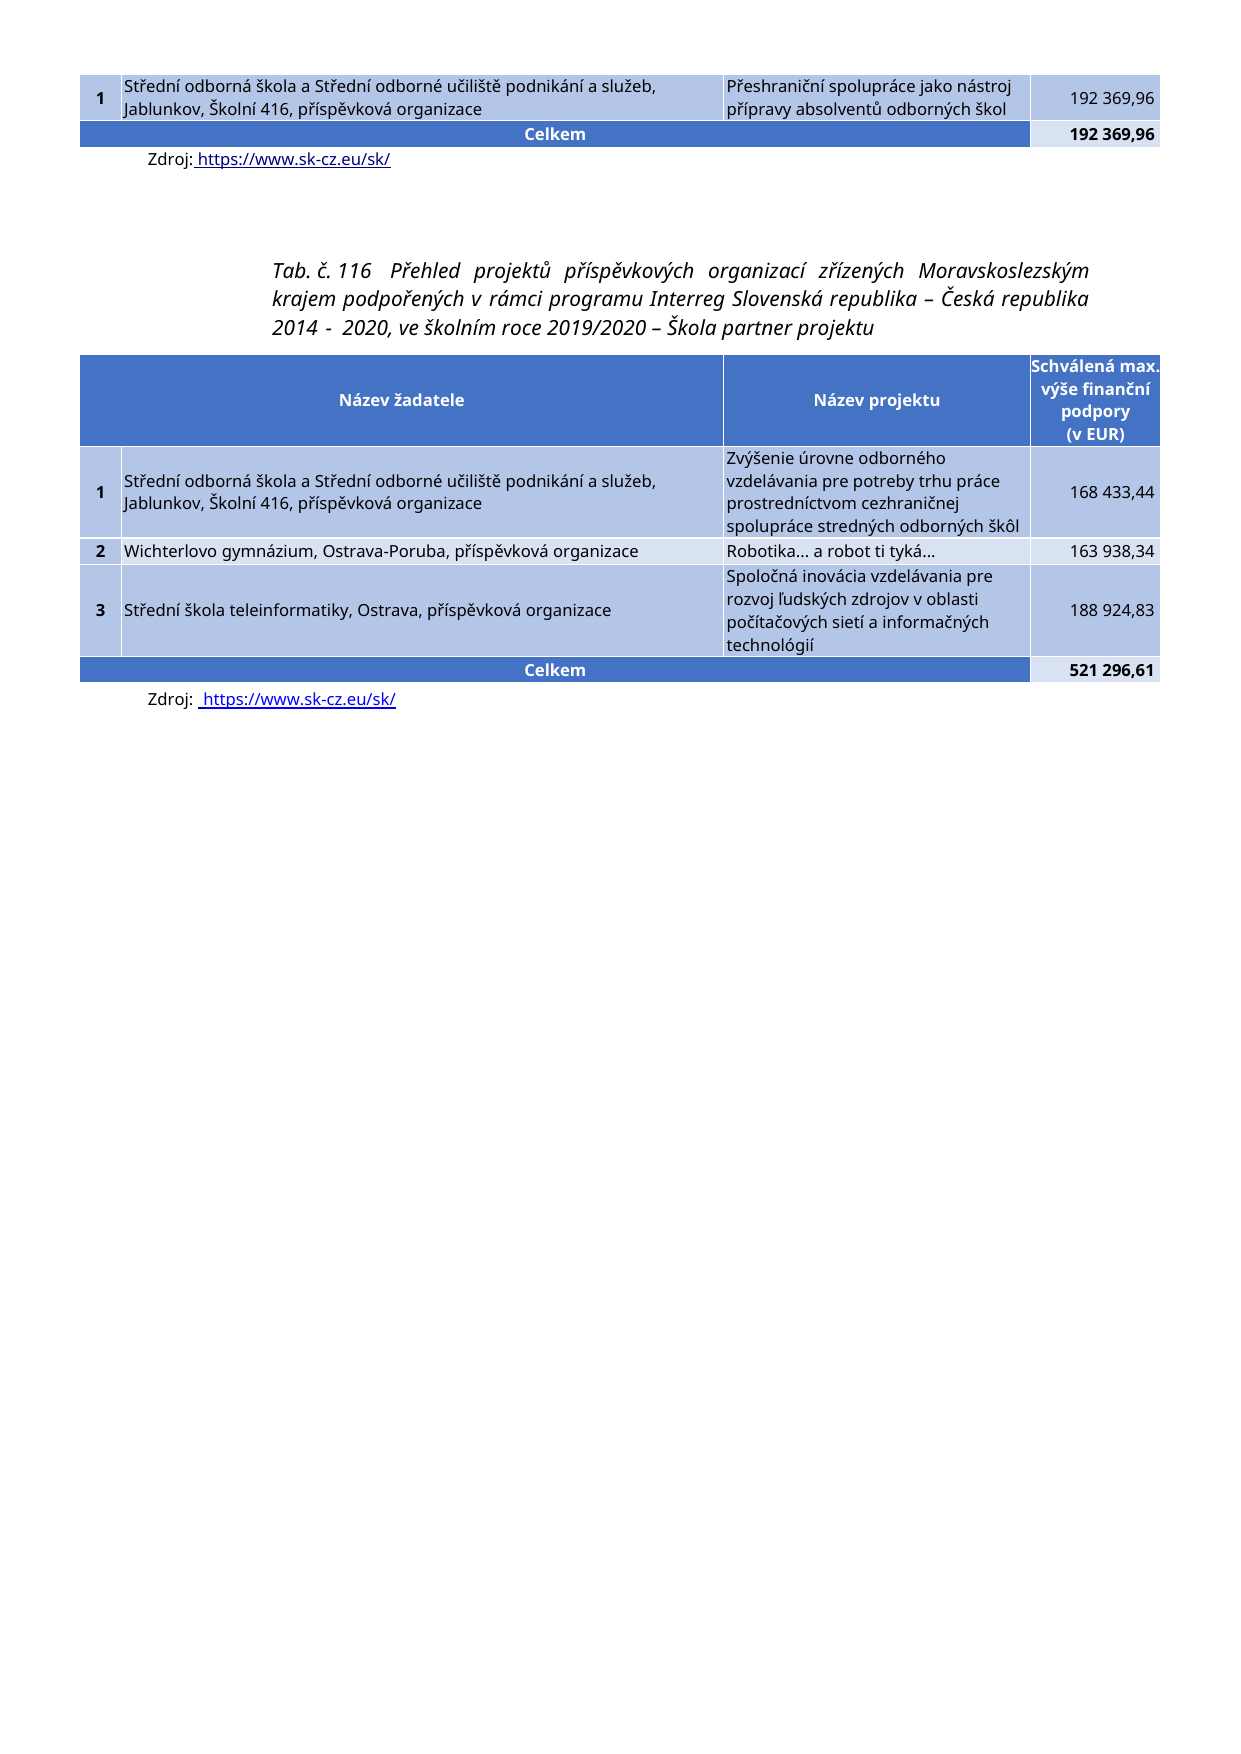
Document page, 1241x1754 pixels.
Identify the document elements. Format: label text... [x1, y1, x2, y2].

table_cell 2 [80, 539, 121, 564]
table_header Název projektu [724, 355, 1030, 446]
table_cell Přeshraniční spolupráce jako nástroj přípravy absolventů odborných škol [724, 75, 1030, 120]
table_cell 1 [80, 447, 121, 537]
table_cell Wichterlovo gymnázium, Ostrava-Poruba, příspěvková organizace [122, 539, 723, 564]
table_header Název žadatele [80, 355, 723, 446]
table_header Schválená max. výše finanční podpory (v EUR) [1031, 355, 1160, 446]
table_cell 192 369,96 [1031, 75, 1160, 120]
text Zdroj: https://www.sk-cz.eu/sk/ [148, 148, 1092, 171]
table_cell 521 296,61 [1031, 657, 1160, 682]
table_cell 192 369,96 [1031, 121, 1160, 147]
table_cell Robotika... a robot ti tyká... [724, 539, 1030, 564]
table_cell Střední škola teleinformatiky, Ostrava, příspěvková organizace [122, 565, 723, 656]
table_cell 188 924,83 [1031, 565, 1160, 656]
table_cell 3 [80, 565, 121, 656]
table_cell Střední odborná škola a Střední odborné učiliště podnikání a služeb, Jablunkov, Školní 416, příspěvková organizace [122, 447, 723, 537]
table_cell Celkem [80, 121, 1030, 147]
table_cell Celkem [80, 657, 1030, 682]
table_cell 168 433,44 [1031, 447, 1160, 537]
list Přehled projektů příspěvkových organizací zřízených Moravskoslezským krajem podpořených v rámci programu Interreg Slovenská republika – Česká republika 2014 ‑ 2020, ve školním roce 2019/2020 – Škola partner projektu [272, 256, 1092, 341]
text Zdroj: https://www.sk-cz.eu/sk/ [148, 684, 1092, 712]
table_cell Spoločná inovácia vzdelávania pre rozvoj ľudských zdrojov v oblasti počítačových sietí a informačných technológií [724, 565, 1030, 656]
table_cell Střední odborná škola a Střední odborné učiliště podnikání a služeb, Jablunkov, Školní 416, příspěvková organizace [122, 75, 723, 120]
table_cell Zvýšenie úrovne odborného vzdelávania pre potreby trhu práce prostredníctvom cezhraničnej spolupráce stredných odborných škôl [724, 447, 1030, 537]
table_cell 1 [80, 75, 121, 120]
table_cell 163 938,34 [1031, 539, 1160, 564]
